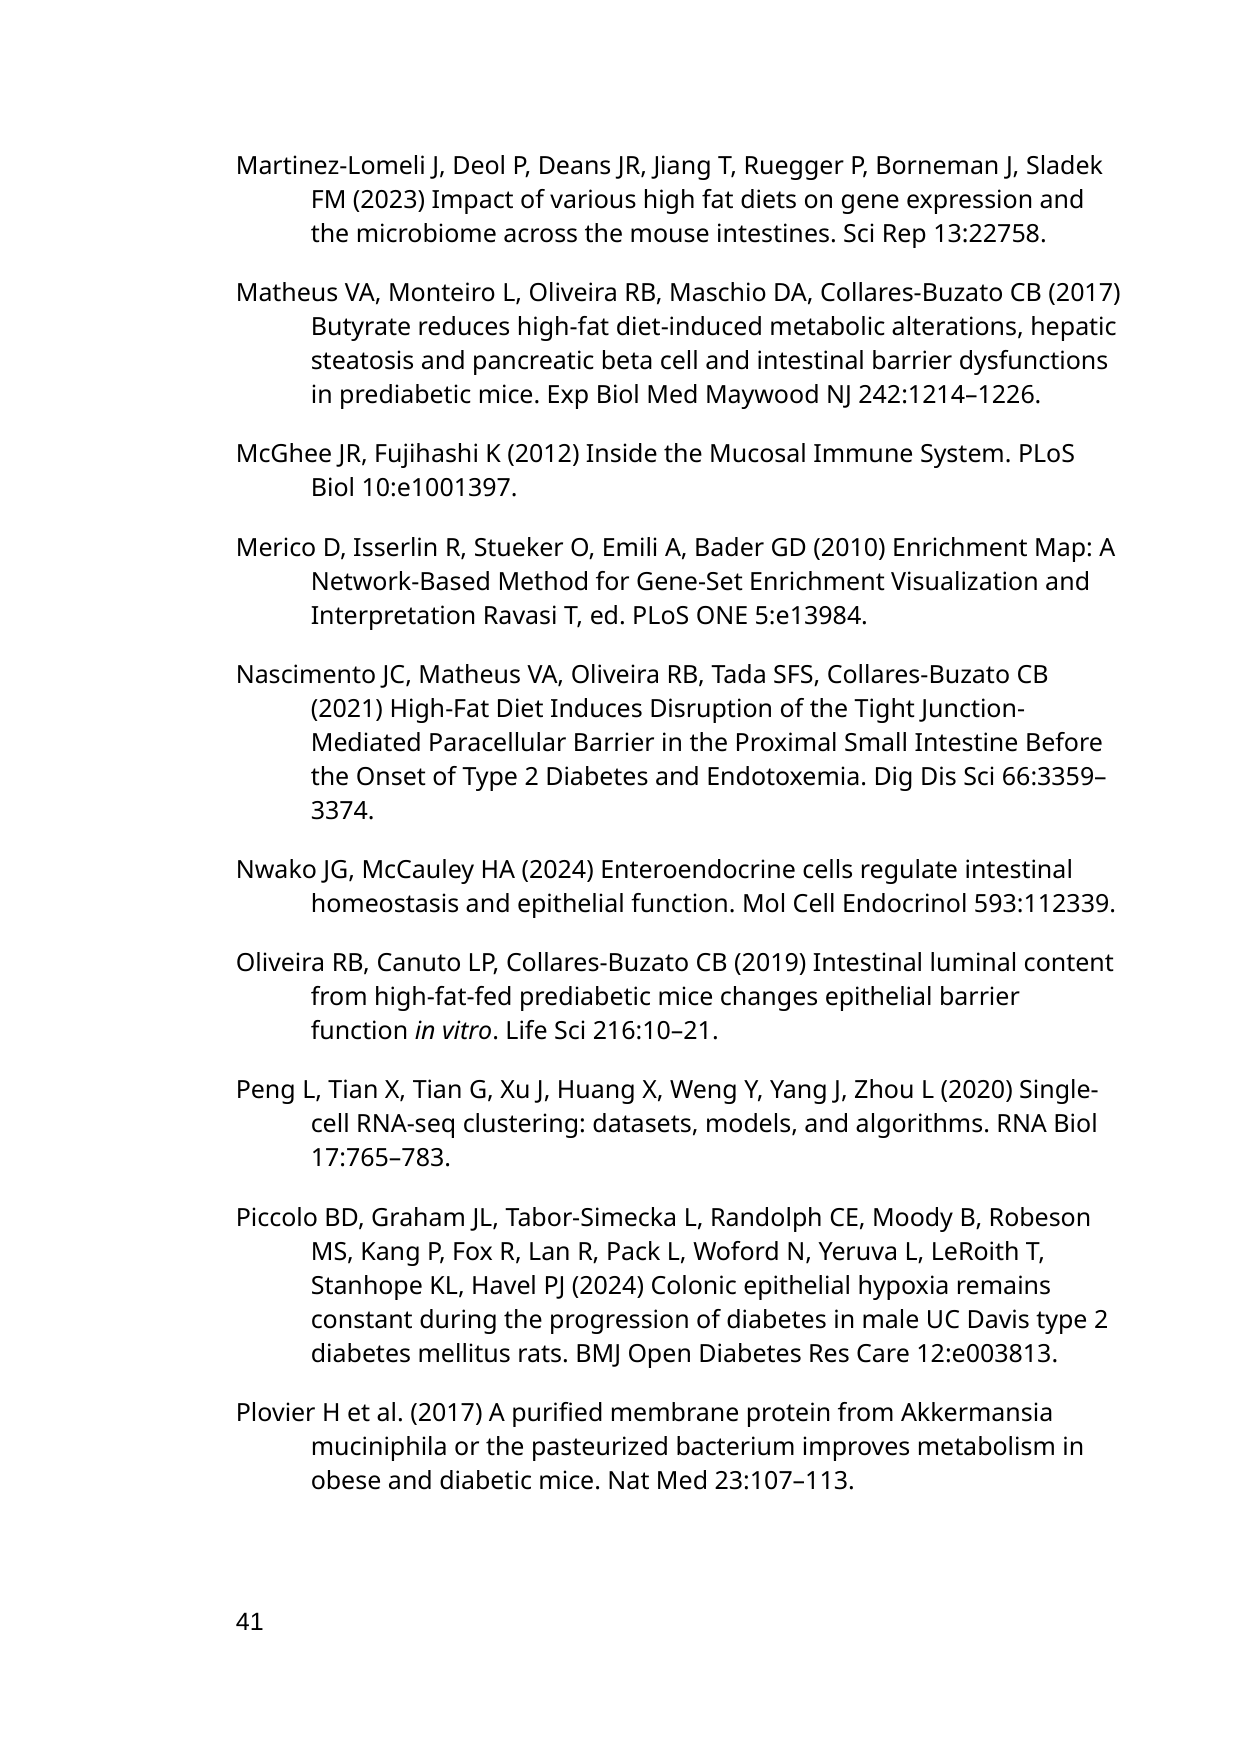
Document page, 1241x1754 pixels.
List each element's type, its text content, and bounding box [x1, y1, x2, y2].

text Matheus VA, Monteiro L, Oliveira RB, Maschio DA, Collares-Buzato CB (2017) Butyrate reduces high-fat diet-induced metabolic alterations, hepatic steatosis and pancreatic beta cell and intestinal barrier dysfunctions in prediabetic mice. Exp Biol Med Maywood NJ 242:1214–1226. [236, 275, 1122, 411]
text Nwako JG, McCauley HA (2024) Enteroendocrine cells regulate intestinal homeostasis and epithelial function. Mol Cell Endocrinol 593:112339. [236, 852, 1122, 920]
text Plovier H et al. (2017) A purified membrane protein from Akkermansia muciniphila or the pasteurized bacterium improves metabolism in obese and diabetic mice. Nat Med 23:107–113. [236, 1394, 1122, 1497]
text Oliveira RB, Canuto LP, Collares-Buzato CB (2019) Intestinal luminal content from high-fat-fed prediabetic mice changes epithelial barrier function in vitro. Life Sci 216:10–21. [236, 945, 1122, 1047]
text Merico D, Isserlin R, Stueker O, Emili A, Bader GD (2010) Enrichment Map: A Network-Based Method for Gene-Set Enrichment Visualization and Interpretation Ravasi T, ed. PLoS ONE 5:e13984. [236, 529, 1122, 631]
text Martinez-Lomeli J, Deol P, Deans JR, Jiang T, Ruegger P, Borneman J, Sladek FM (2023) Impact of various high fat diets on gene expression and the microbiome across the mouse intestines. Sci Rep 13:22758. [236, 148, 1122, 250]
text Peng L, Tian X, Tian G, Xu J, Huang X, Weng Y, Yang J, Zhou L (2020) Single-cell RNA-seq clustering: datasets, models, and algorithms. RNA Biol 17:765–783. [236, 1072, 1122, 1174]
text Nascimento JC, Matheus VA, Oliveira RB, Tada SFS, Collares-Buzato CB (2021) High-Fat Diet Induces Disruption of the Tight Junction-Mediated Paracellular Barrier in the Proximal Small Intestine Before the Onset of Type 2 Diabetes and Endotoxemia. Dig Dis Sci 66:3359–3374. [236, 656, 1122, 827]
text Piccolo BD, Graham JL, Tabor-Simecka L, Randolph CE, Moody B, Robeson MS, Kang P, Fox R, Lan R, Pack L, Woford N, Yeruva L, LeRoith T, Stanhope KL, Havel PJ (2024) Colonic epithelial hypoxia remains constant during the progression of diabetes in male UC Davis type 2 diabetes mellitus rats. BMJ Open Diabetes Res Care 12:e003813. [236, 1199, 1122, 1369]
text McGhee JR, Fujihashi K (2012) Inside the Mucosal Immune System. PLoS Biol 10:e1001397. [236, 436, 1122, 504]
